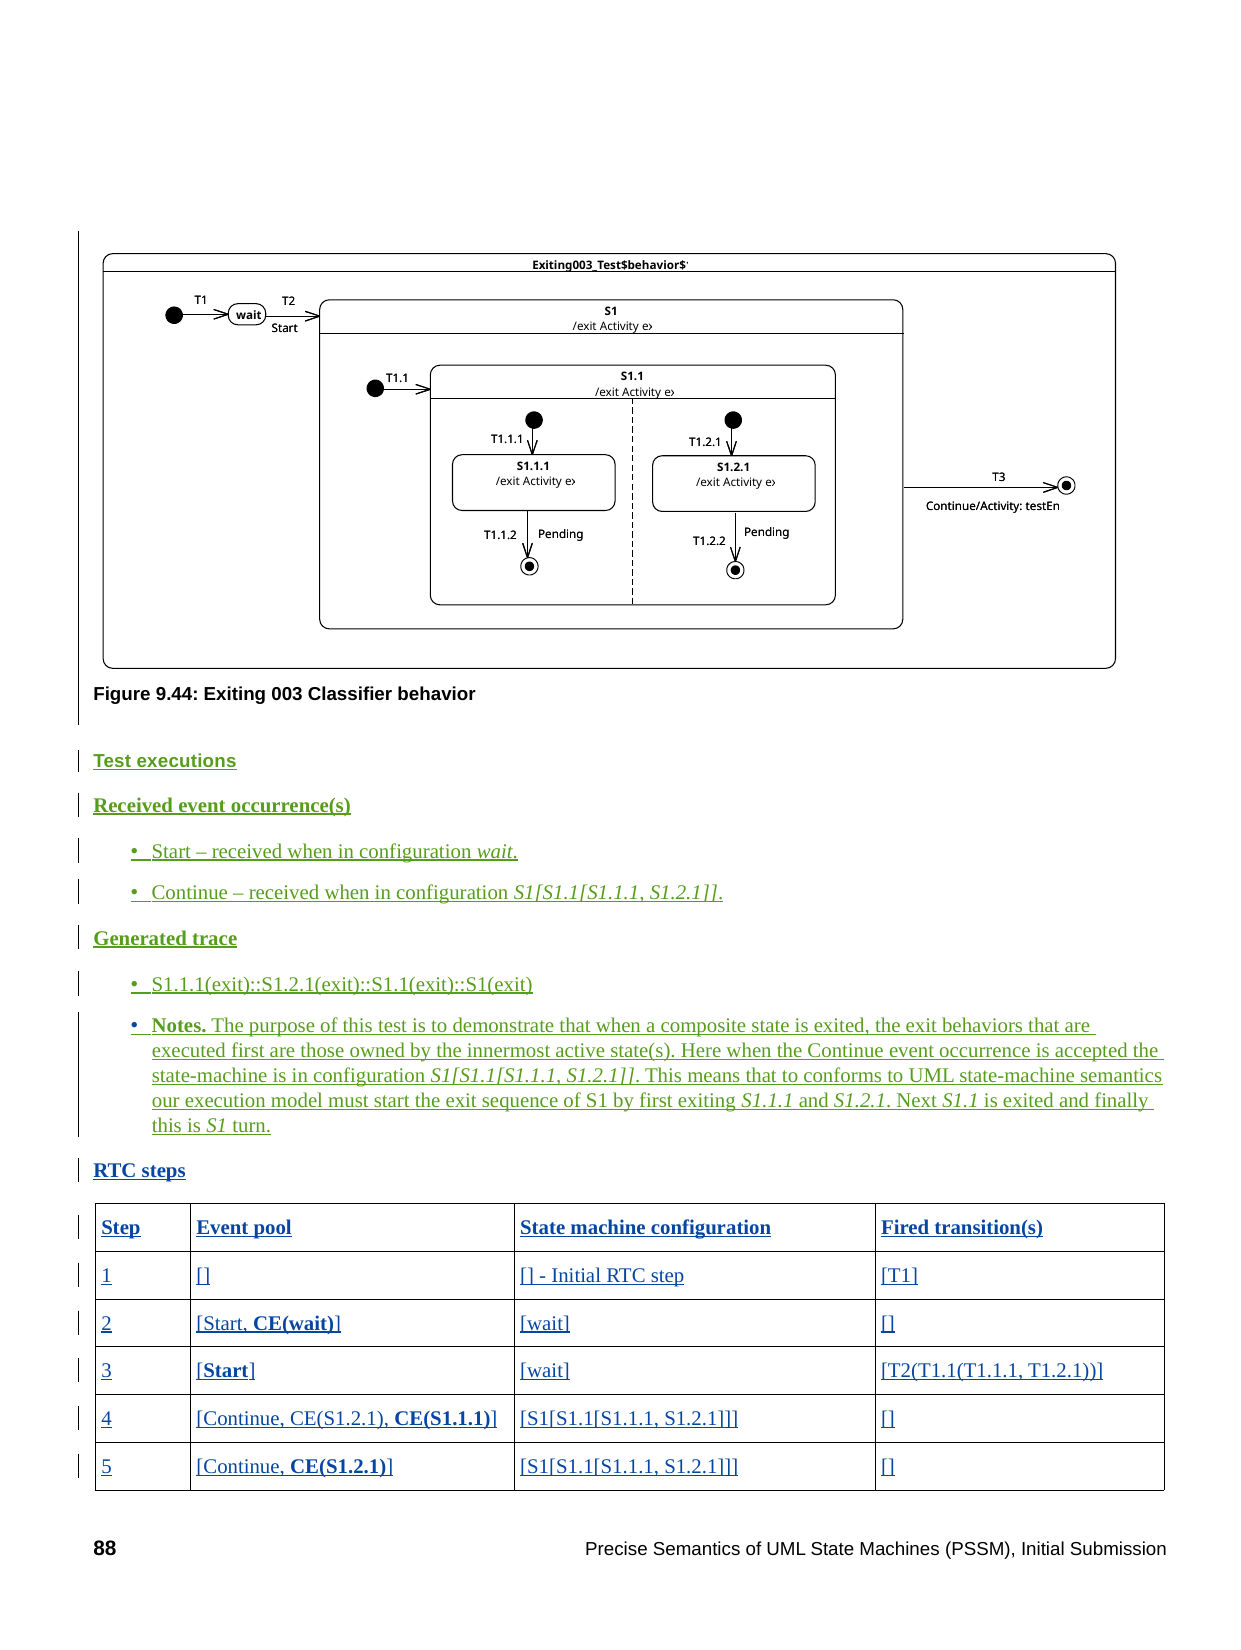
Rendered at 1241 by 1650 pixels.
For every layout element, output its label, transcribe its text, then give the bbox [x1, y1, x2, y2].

text Figure 9.44: Exiting 003 Classifier behavior [93, 243, 1127, 704]
list Notes. The purpose of this test is to demonstrate that when a composite state is exited, the exit behaviors that are executed first are those owned by the innermost active state(s). Here when the Continue event occurrence is accepted the state-machine is in configuration S1[S1.1[S1.1.1, S1.2.1]]. This means that to conforms to UML state-machine semantics our execution model must start the exit sequence of S1 by first exiting S1.1.1 and S1.2.1. Next S1.1 is exited and finally this is S1 turn. [131, 1012, 1164, 1137]
table_header State machine configuration [515, 1204, 875, 1251]
table_cell [wait] [515, 1347, 875, 1394]
text Generated trace [93, 925, 1164, 949]
table_cell [Continue, CE(S1.2.1)] [191, 1443, 514, 1489]
table_cell [Continue, CE(S1.2.1), CE(S1.1.1)] [191, 1395, 514, 1442]
table_cell [] - Initial RTC step [515, 1252, 875, 1299]
table_cell 4 [96, 1395, 190, 1442]
table_cell [S1[S1.1[S1.1.1, S1.2.1]]] [515, 1443, 875, 1489]
table_cell [Start, CE(wait)] [191, 1300, 514, 1346]
table_cell 2 [96, 1300, 190, 1346]
table_cell [] [876, 1300, 1164, 1346]
table_cell [Start] [191, 1347, 514, 1394]
list Start – received when in configuration wait. [131, 838, 1164, 863]
table_header Step [96, 1204, 190, 1251]
table_cell [wait] [515, 1300, 875, 1346]
table_cell [T1] [876, 1252, 1164, 1299]
table_cell [] [876, 1395, 1164, 1442]
table_cell 5 [96, 1443, 190, 1489]
table_header Event pool [191, 1204, 514, 1251]
table_cell [] [191, 1252, 514, 1299]
list S1.1.1(exit)::S1.2.1(exit)::S1.1(exit)::S1(exit) [131, 971, 1164, 996]
text RTC steps [93, 1158, 1164, 1182]
table_cell [T2(T1.1(T1.1.1, T1.2.1))] [876, 1347, 1164, 1394]
subtitle Test executions [93, 750, 1164, 772]
table_cell 1 [96, 1252, 190, 1299]
table_cell [S1[S1.1[S1.1.1, S1.2.1]]] [515, 1395, 875, 1442]
list Continue – received when in configuration S1[S1.1[S1.1.1, S1.2.1]]. [131, 879, 1164, 904]
text Received event occurrence(s) [93, 793, 1164, 817]
table_cell [] [876, 1443, 1164, 1489]
table_cell 3 [96, 1347, 190, 1394]
table_header Fired transition(s) [876, 1204, 1164, 1251]
